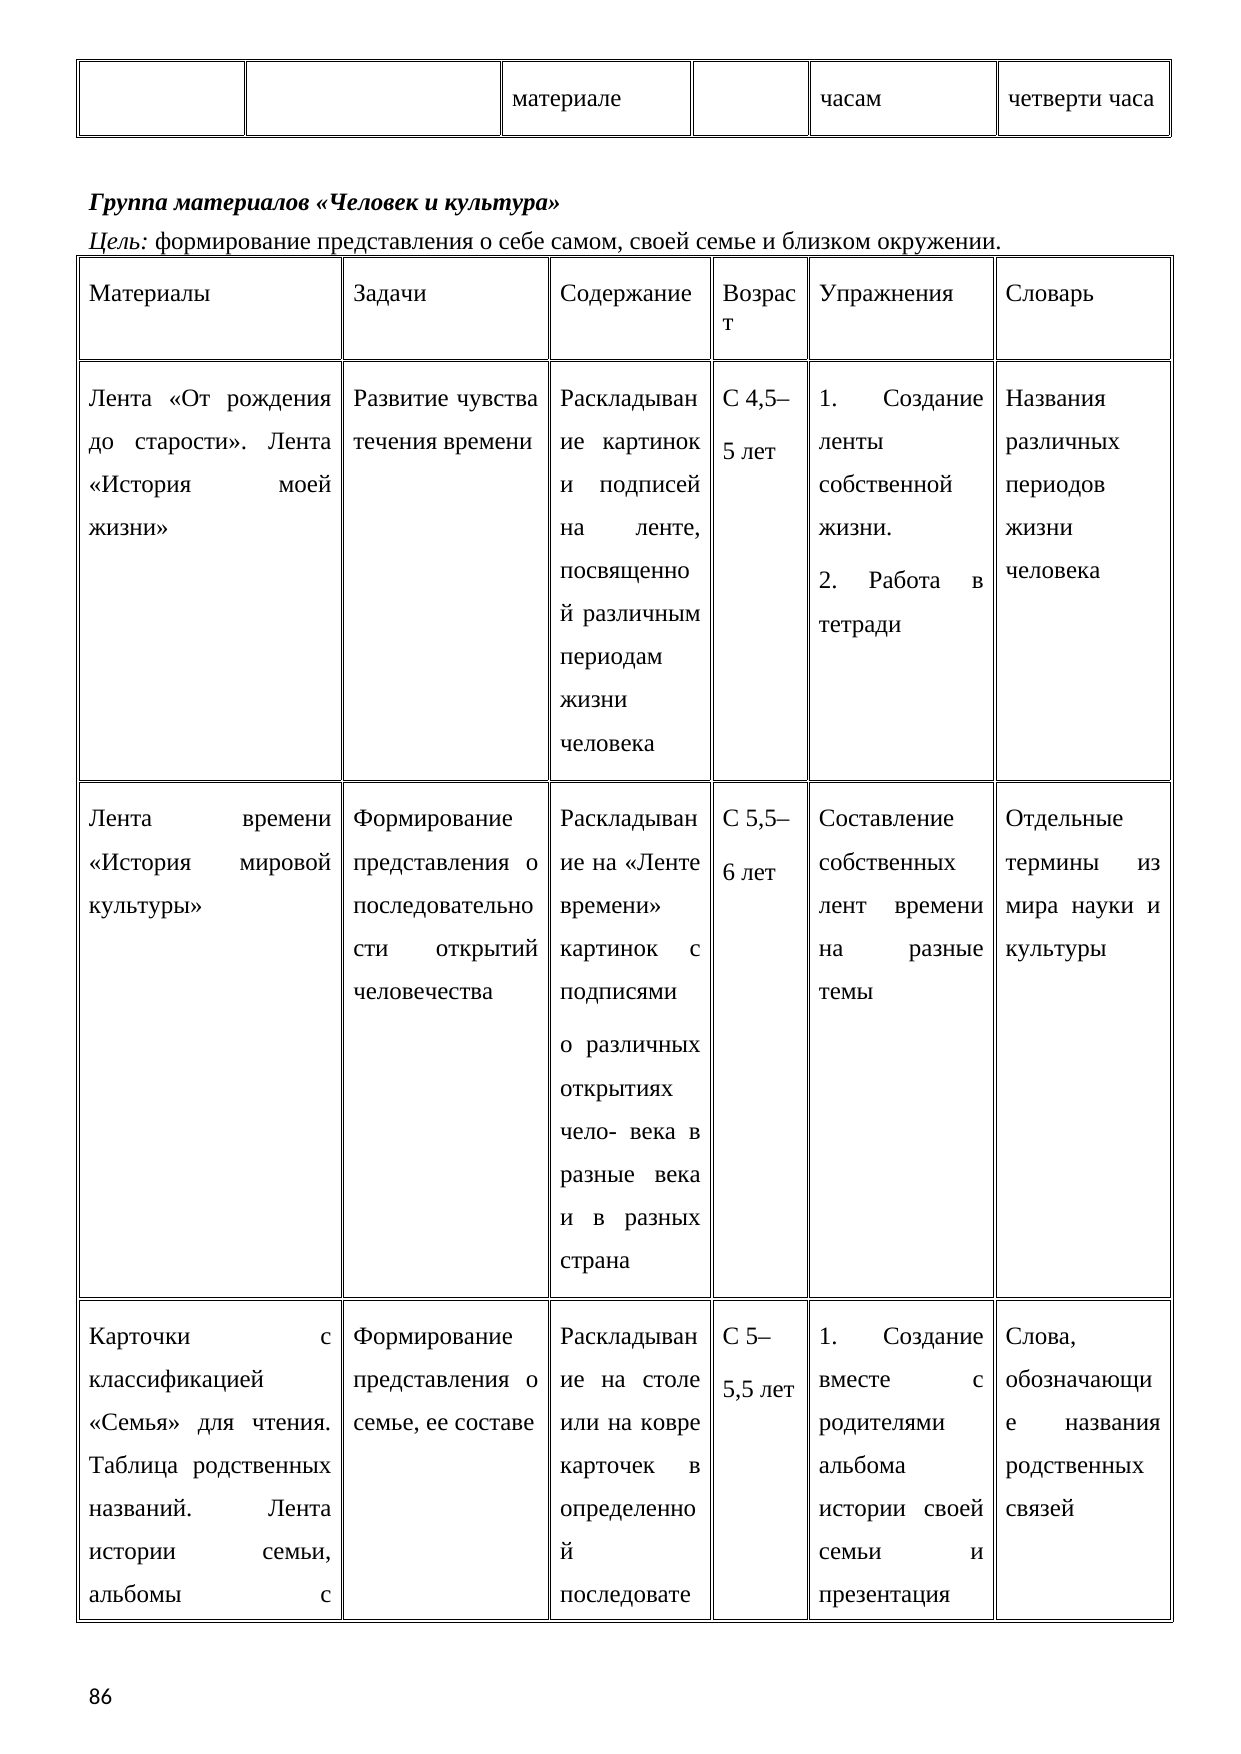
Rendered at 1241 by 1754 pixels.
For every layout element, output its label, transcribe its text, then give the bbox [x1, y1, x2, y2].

text Группа материалов «Человек и культура» [89, 187, 1175, 215]
table_cell [247, 62, 500, 135]
table_header Содержание [551, 258, 710, 359]
table_header Материалы [80, 258, 341, 359]
table_cell материале [503, 62, 690, 135]
table_cell Развитие чувства течения времени [344, 362, 548, 780]
table_cell четверти часа [999, 62, 1169, 135]
table_cell Названия различных периодов жизни человека [997, 362, 1170, 780]
table_header Упражнения [810, 258, 993, 359]
table_header Возраст [714, 258, 807, 359]
table_cell Составление собственных лент времени на разные темы [810, 783, 993, 1297]
table_cell 1. Создание ленты собственной жизни. 2. Работа в тетради [810, 362, 993, 780]
table_cell Лента времени «История мировой культуры» [80, 783, 341, 1297]
text Цель: формирование представления о себе самом, своей семье и близком окружении. [89, 226, 1175, 254]
table_cell Раскладывание картинок и подписей на ленте, посвященной различным периодам жизни человека [551, 362, 710, 780]
table_cell Слова, обозначающие названия родственных связей [997, 1301, 1170, 1619]
table_cell Формирование представления о семье, ее составе [344, 1301, 548, 1619]
table_cell Отдельные термины из мира науки и культуры [997, 783, 1170, 1297]
table_cell Карточки с классификацией «Семья» для чтения. Таблица родственных названий. Лента истории семьи, альбомы с [80, 1301, 341, 1619]
table_cell С 4,5– 5 лет [714, 362, 807, 780]
table_cell С 5,5– 6 лет [714, 783, 807, 1297]
table_cell Раскладывание на столе или на ковре карточек в определенной последовате [551, 1301, 710, 1619]
table_cell Формирование представления о последовательности открытий человечества [344, 783, 548, 1297]
table_header Словарь [997, 258, 1170, 359]
table_cell Лента «От рождения до старости». Лента «История моей жизни» [80, 362, 341, 780]
table_cell Раскладывание на «Ленте времени» картинок с подписями о различных открытиях чело- века в разные века и в разных страна [551, 783, 710, 1297]
table_cell 1. Создание вместе с родителями альбома истории своей семьи и презентация [810, 1301, 993, 1619]
table_cell [80, 62, 244, 135]
table_header Задачи [344, 258, 548, 359]
table_cell [694, 62, 808, 135]
table_cell часам [811, 62, 996, 135]
table_cell С 5– 5,5 лет [714, 1301, 807, 1619]
